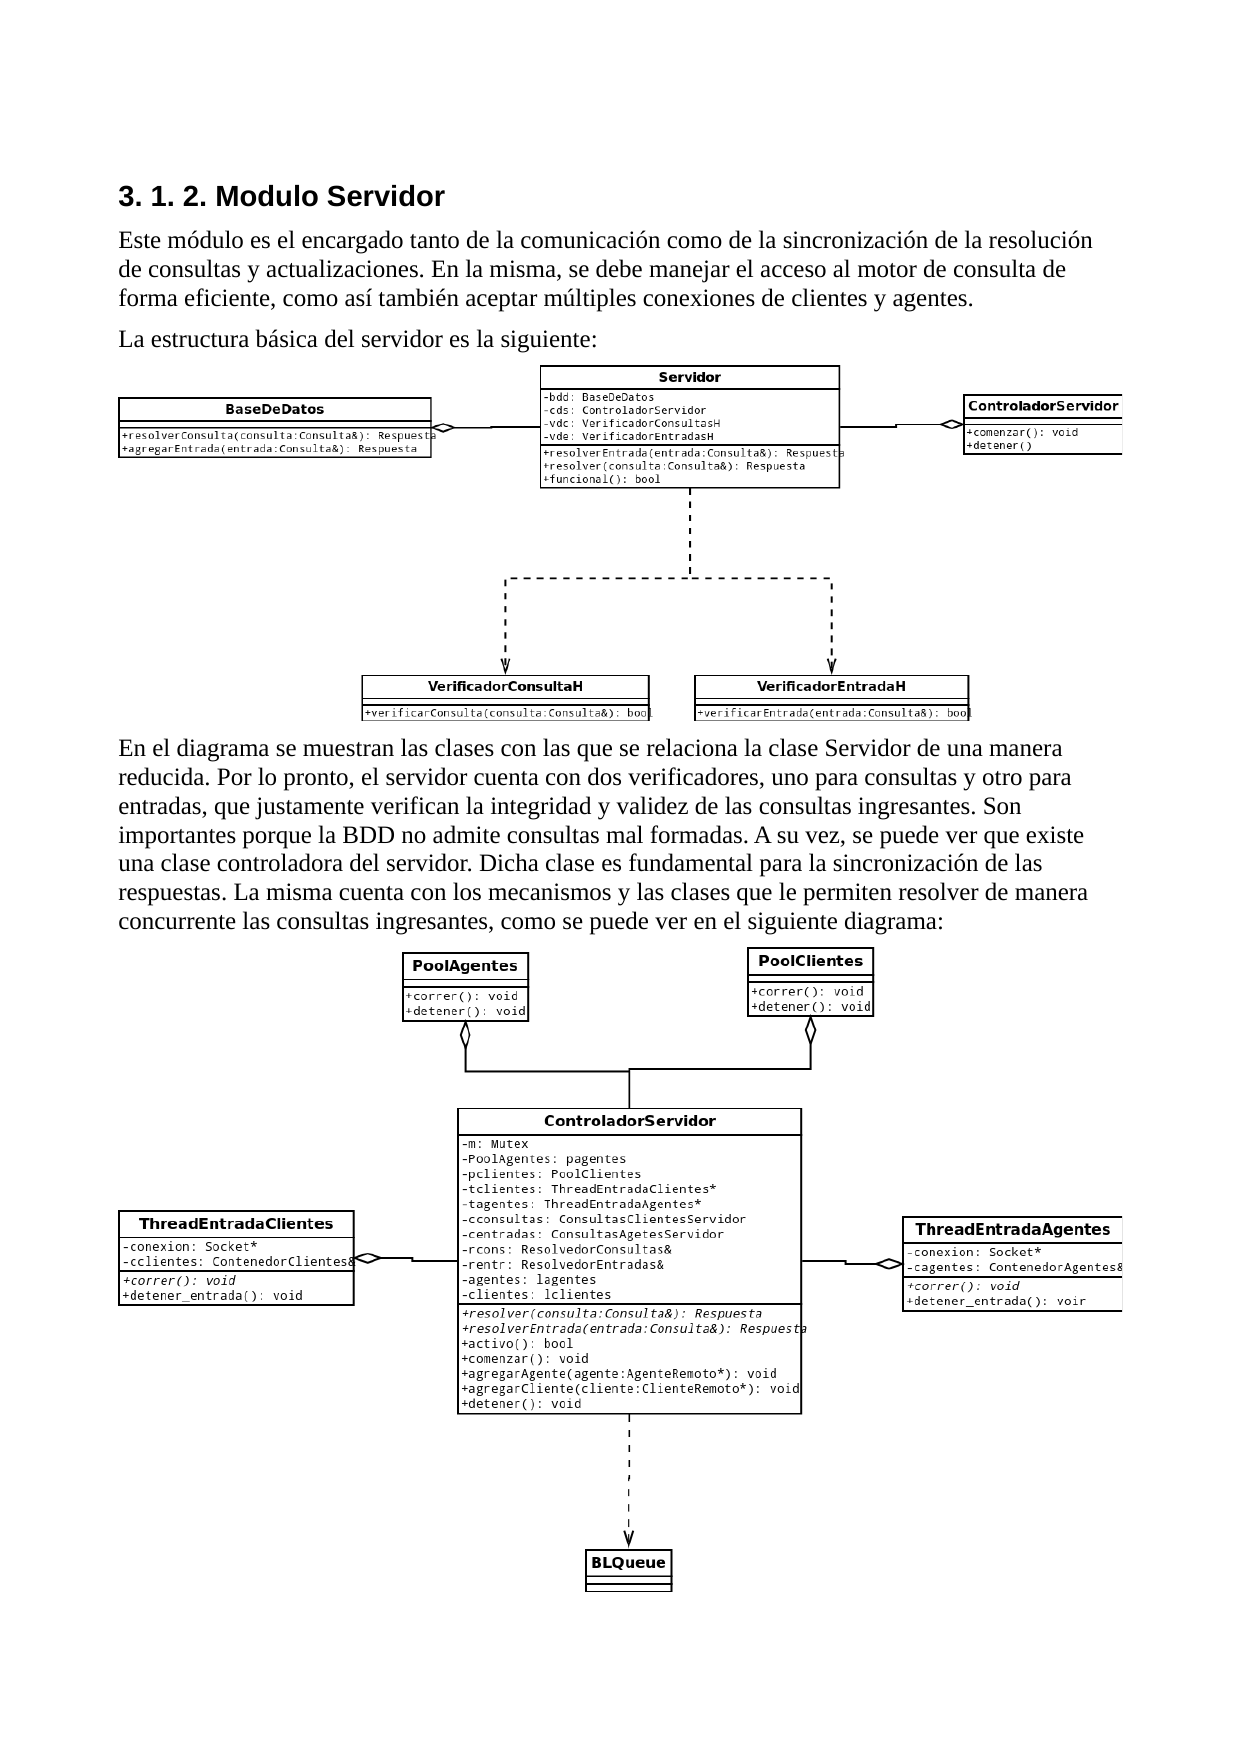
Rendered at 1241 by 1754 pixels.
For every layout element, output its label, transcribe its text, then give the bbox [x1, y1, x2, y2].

picture [118, 365, 1123, 721]
text En el diagrama se muestran las clases con las que se relaciona la clase Servidor de una manera reducida. Por lo pronto, el servidor cuenta con dos verificadores, uno para consultas y otro para entradas, que justamente verifican la integridad y validez de las consultas ingresantes. Son importantes porque la BDD no admite consultas mal formadas. A su vez, se puede ver que existe una clase controladora del servidor. Dicha clase es fundamental para la sincronización de las respuestas. La misma cuenta con los mecanismos y las clases que le permiten resolver de manera concurrente las consultas ingresantes, como se puede ver en el siguiente diagrama: [118, 733, 1122, 935]
subtitle 3. 1. 2. Modulo Servidor [118, 179, 1122, 213]
text La estructura básica del servidor es la siguiente: [118, 324, 1122, 353]
picture [118, 947, 1123, 1592]
text Este módulo es el encargado tanto de la comunicación como de la sincronización de la resolución de consultas y actualizaciones. En la misma, se debe manejar el acceso al motor de consulta de forma eficiente, como así también aceptar múltiples conexiones de clientes y agentes. [118, 225, 1122, 311]
